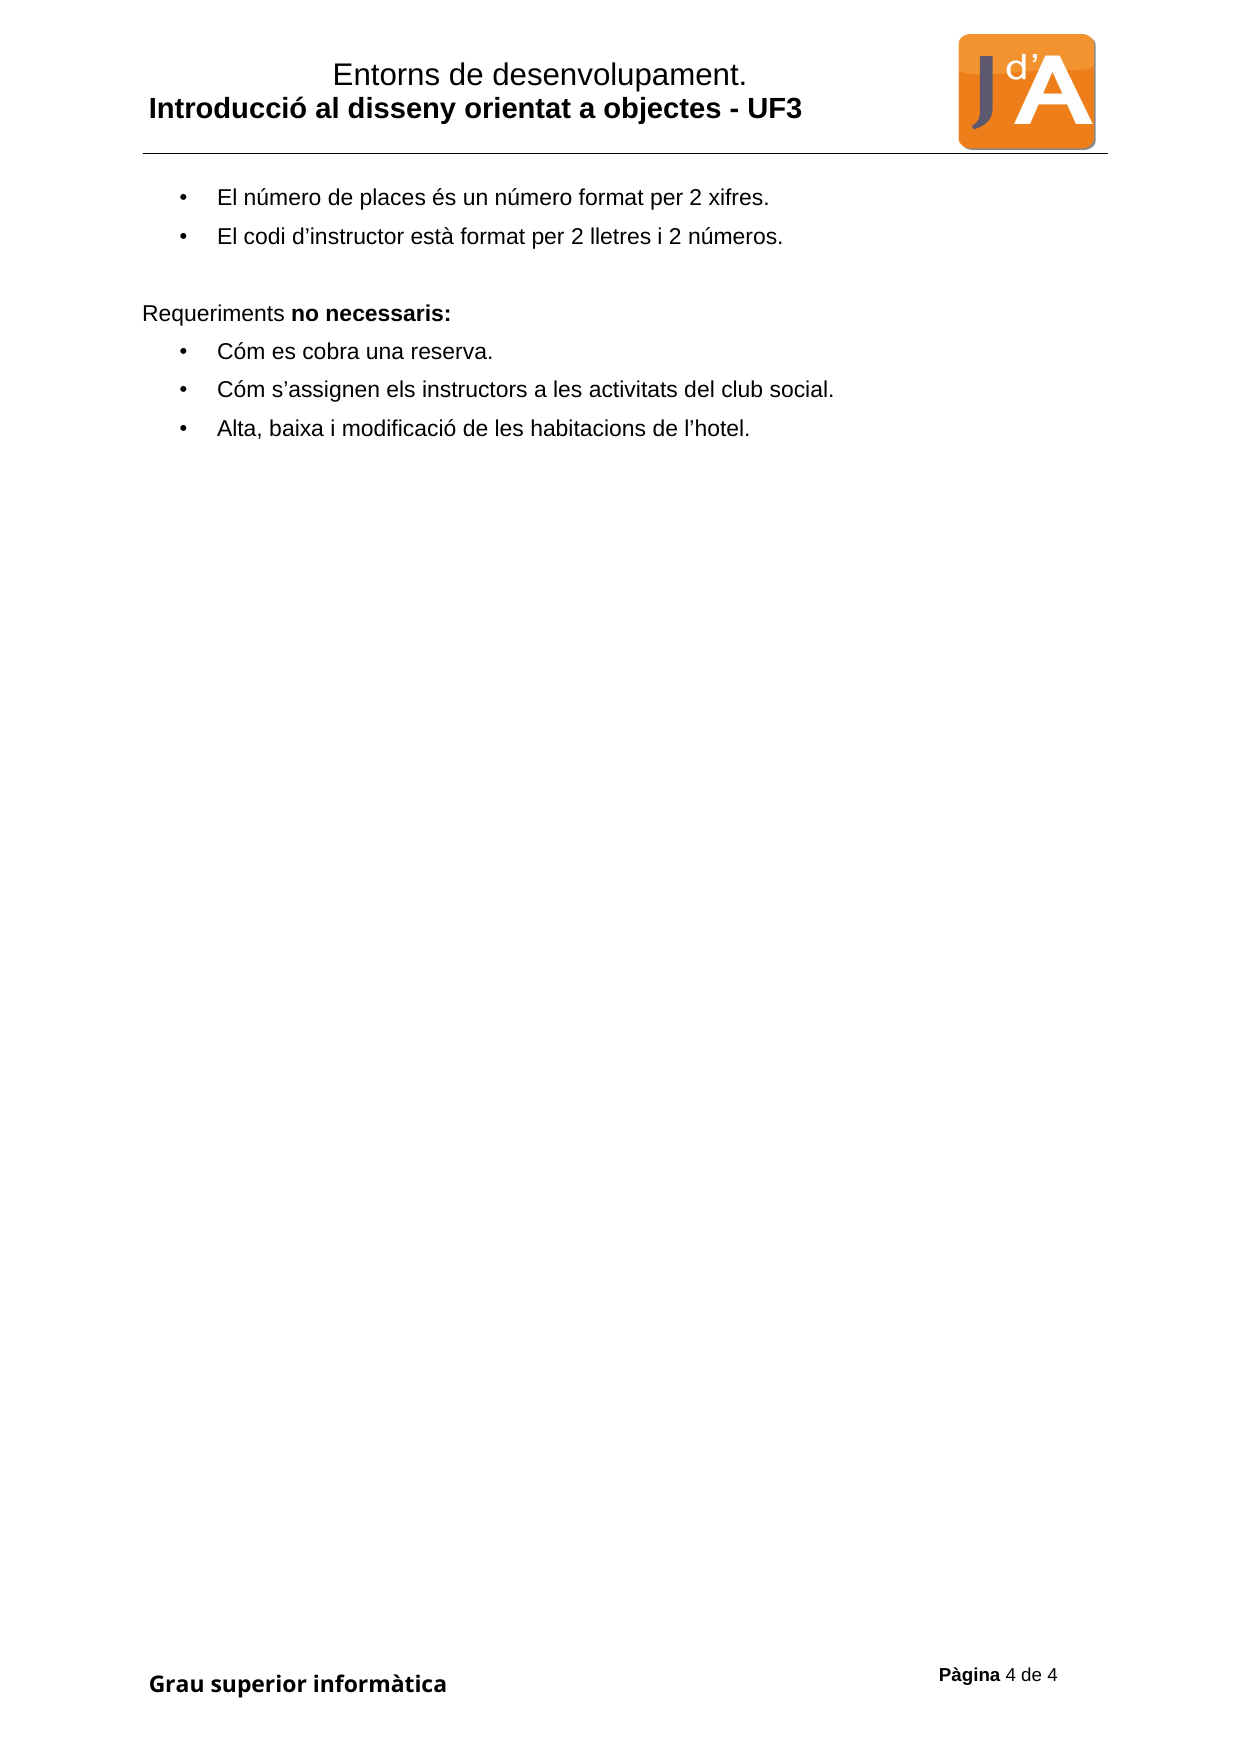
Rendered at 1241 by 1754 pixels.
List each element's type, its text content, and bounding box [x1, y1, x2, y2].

list Cóm s’assignen els instructors a les activitats del club social. [179, 377, 1107, 403]
text Requeriments no necessaris: [142, 300, 1107, 326]
list El número de places és un número format per 2 xifres. [179, 185, 1107, 211]
list Cóm es cobra una reserva. [179, 339, 1107, 364]
picture [958, 34, 1096, 150]
list Alta, baixa i modificació de les habitacions de l’hotel. [179, 416, 1107, 441]
list El codi d’instructor està format per 2 lletres i 2 números. [179, 223, 1107, 249]
